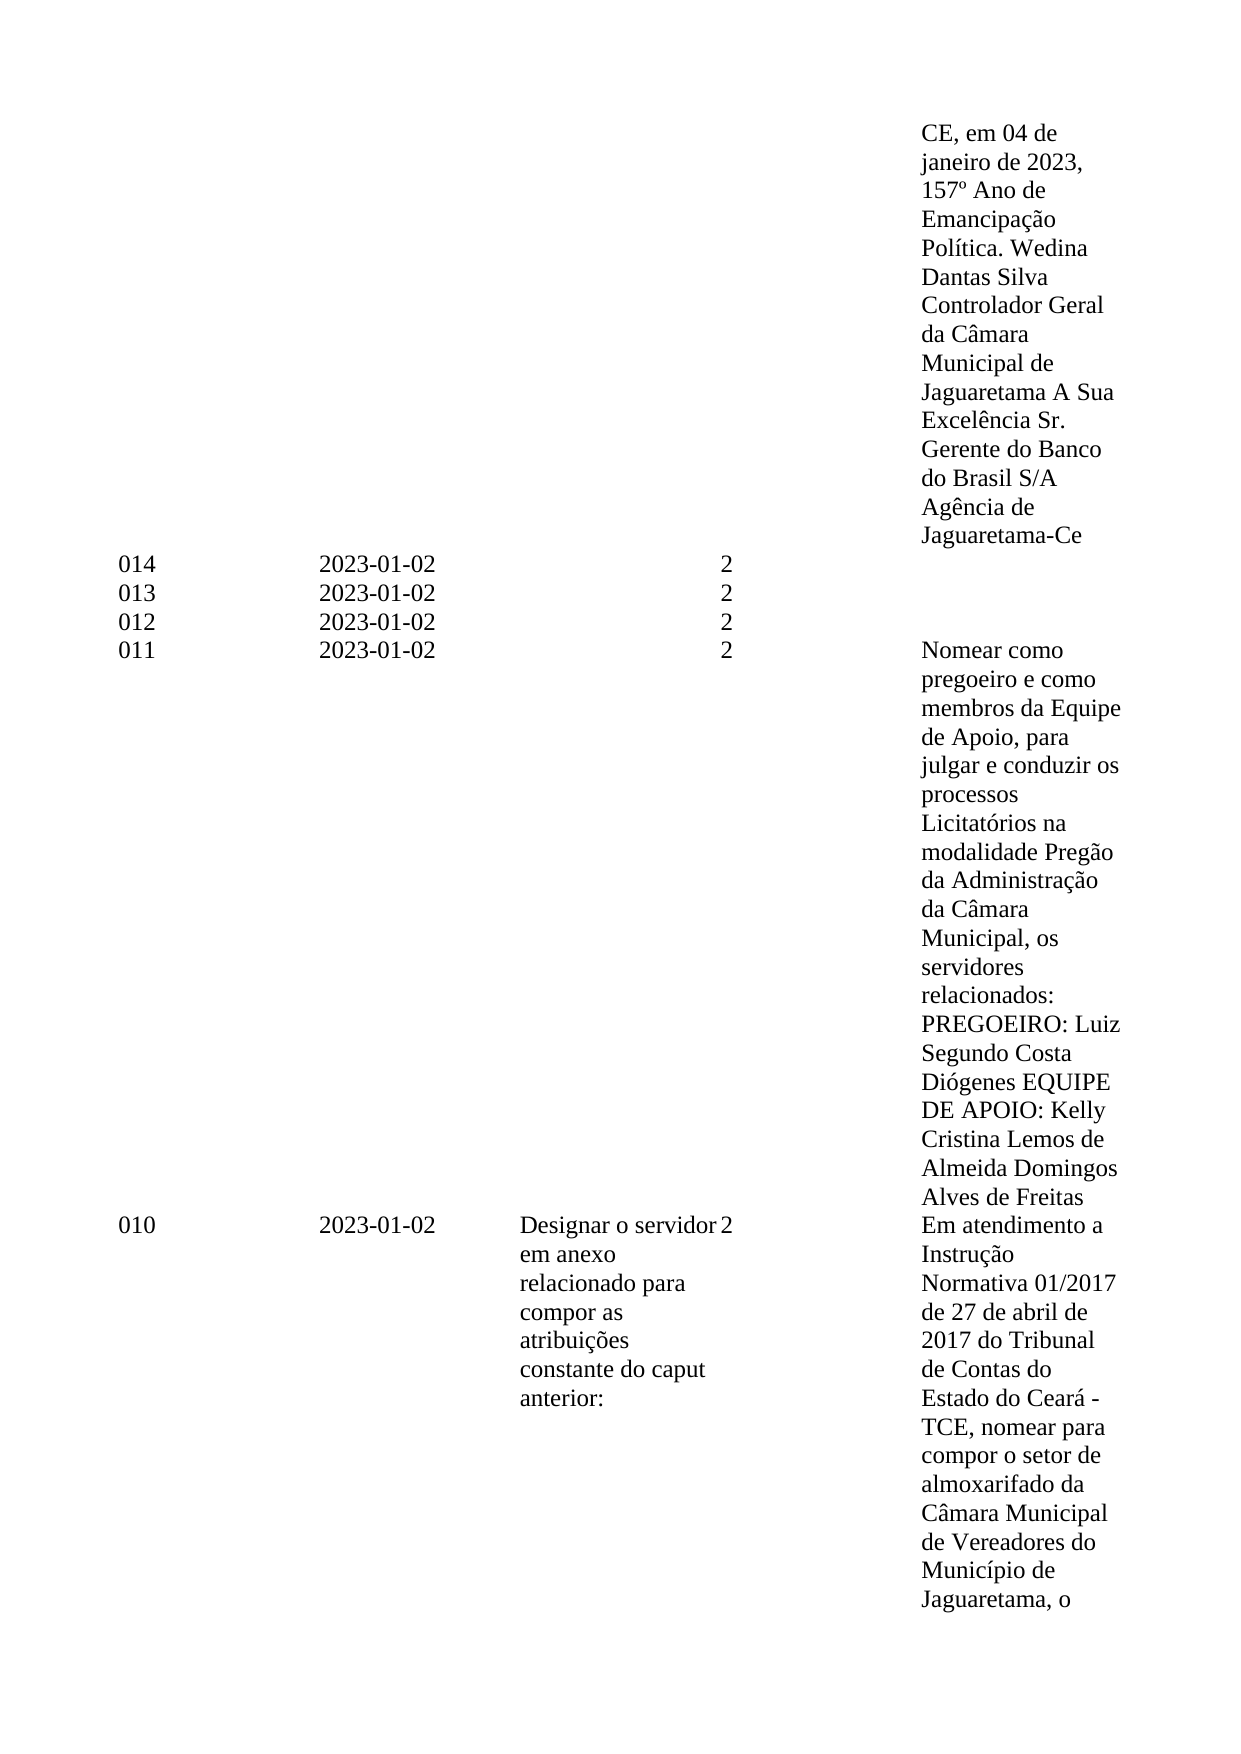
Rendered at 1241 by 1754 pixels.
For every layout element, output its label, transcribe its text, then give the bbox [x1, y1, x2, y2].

table_cell Nomear como pregoeiro e como membros da Equipe de Apoio, para julgar e conduzir os processos Licitatórios na modalidade Pregão da Administração da Câmara Municipal, os servidores relacionados: PREGOEIRO: Luiz Segundo Costa Diógenes EQUIPE DE APOIO: Kelly Cristina Lemos de Almeida Domingos Alves de Freitas [921, 636, 1122, 1211]
table_cell 2023-01-02 [319, 1211, 519, 1613]
table_cell [520, 549, 720, 578]
table_cell [921, 578, 1122, 607]
table_cell 013 [118, 578, 319, 607]
table_cell [520, 607, 720, 636]
table_cell 2023-01-02 [319, 578, 519, 607]
table_cell 2 [720, 607, 921, 636]
table_cell 2 [720, 1211, 921, 1613]
table_cell 2023-01-02 [319, 549, 519, 578]
table_cell 012 [118, 607, 319, 636]
table_cell [319, 118, 519, 549]
table_cell [520, 636, 720, 1211]
table_cell Designar o servidor em anexo relacionado para compor as atribuições constante do caput anterior: [520, 1211, 720, 1613]
table_cell 2 [720, 578, 921, 607]
table_cell [520, 578, 720, 607]
table_cell [921, 607, 1122, 636]
table_cell 2023-01-02 [319, 636, 519, 1211]
table_cell CE, em 04 de janeiro de 2023, 157º Ano de Emancipação Política. Wedina Dantas Silva Controlador Geral da Câmara Municipal de Jaguaretama A Sua Excelência Sr. Gerente do Banco do Brasil S/A Agência de Jaguaretama-Ce [921, 118, 1122, 549]
table_cell 011 [118, 636, 319, 1211]
table_cell [520, 118, 720, 549]
table_cell Em atendimento a Instrução Normativa 01/2017 de 27 de abril de 2017 do Tribunal de Contas do Estado do Ceará - TCE, nomear para compor o setor de almoxarifado da Câmara Municipal de Vereadores do Município de Jaguaretama, o [921, 1211, 1122, 1613]
table_cell 2 [720, 636, 921, 1211]
table_cell [921, 549, 1122, 578]
table_cell 2023-01-02 [319, 607, 519, 636]
table_cell [118, 118, 319, 549]
table_cell 010 [118, 1211, 319, 1613]
table_cell [720, 118, 921, 549]
table_cell 014 [118, 549, 319, 578]
table_cell 2 [720, 549, 921, 578]
